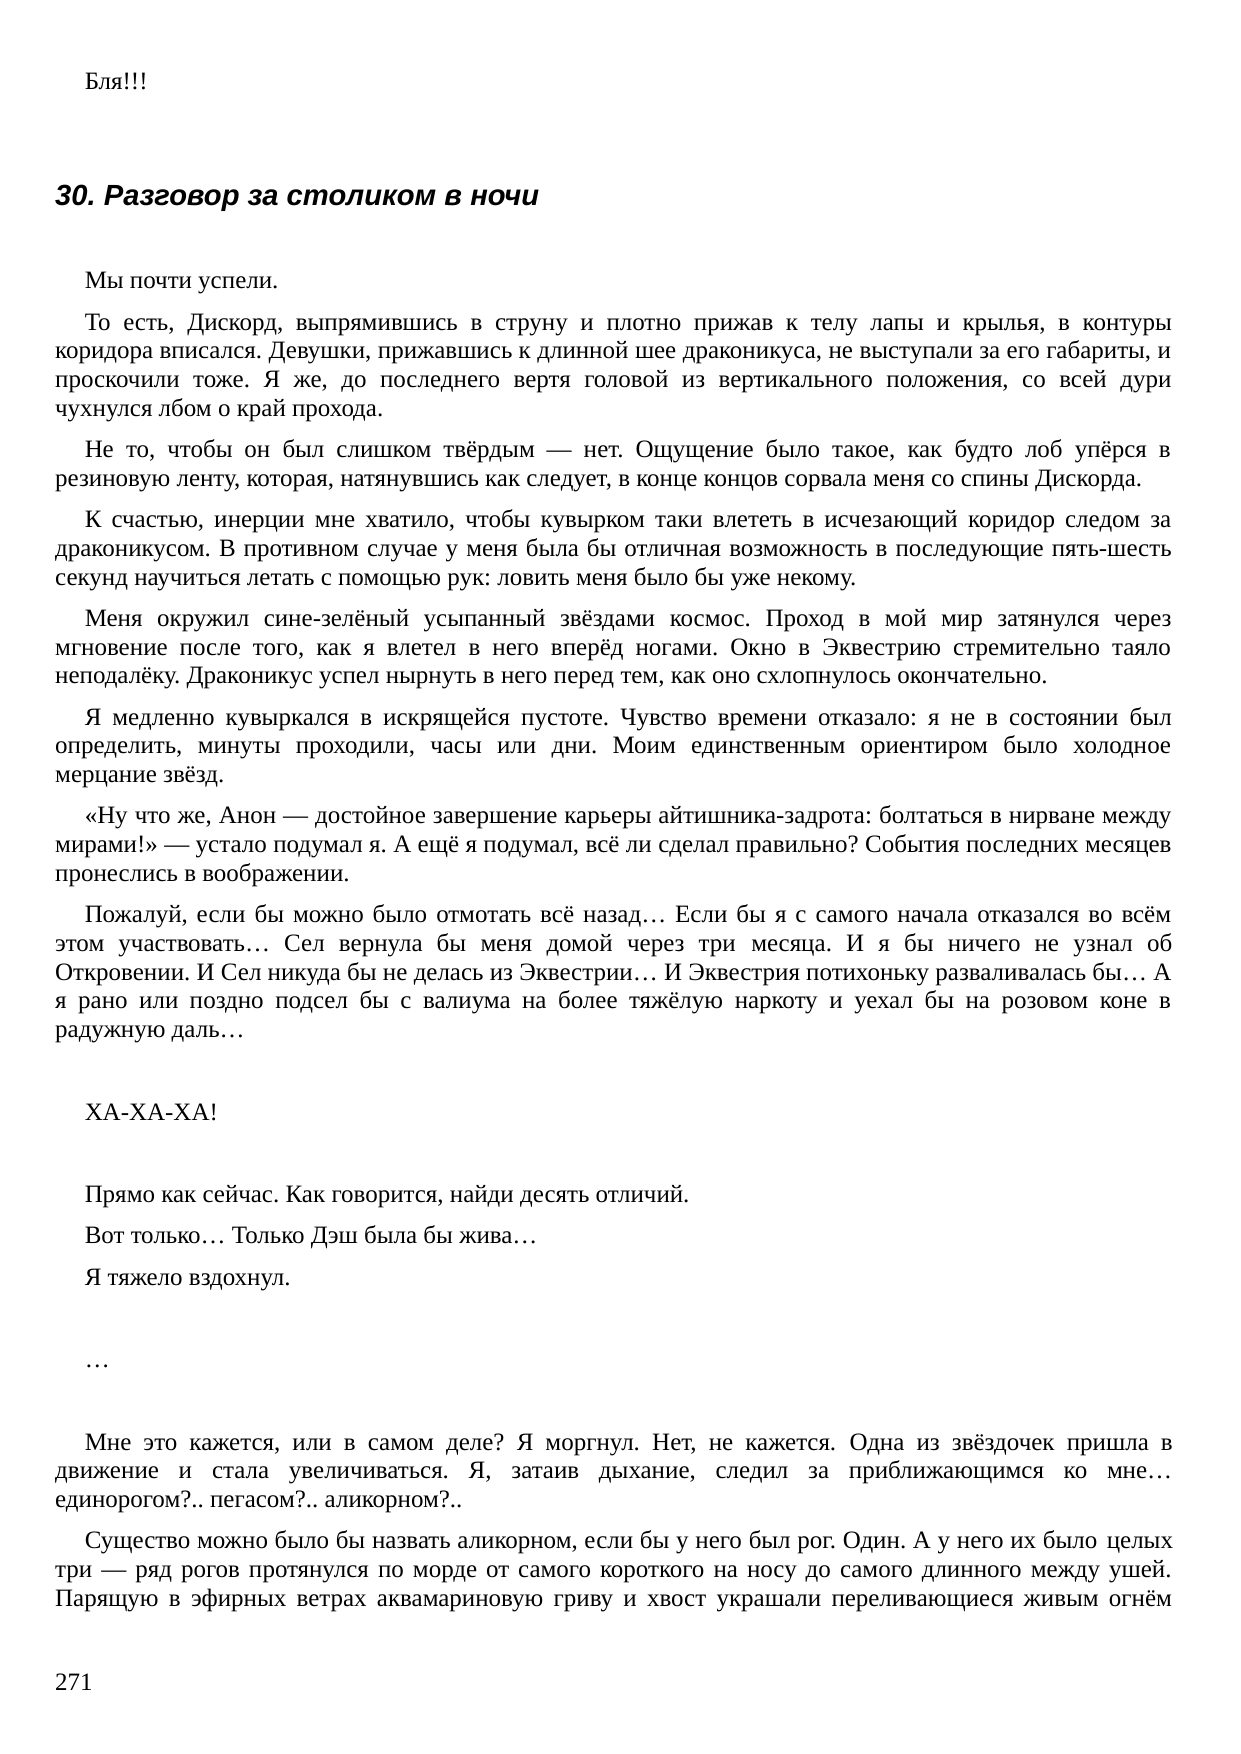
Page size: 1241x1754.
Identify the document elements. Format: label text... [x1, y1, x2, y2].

subtitle 30. Разговор за столиком в ночи [55, 178, 1173, 212]
text ХА-ХА-ХА! [55, 1097, 1173, 1126]
text Существо можно было бы назвать аликорном, если бы у него был рог. Один. А у него их было целых три — ряд рогов протянулся по морде от самого короткого на носу до самого длинного между ушей. Парящую в эфирных ветрах аквамариновую гриву и хвост украшали переливающиеся живым огнём [55, 1526, 1173, 1612]
text … [55, 1344, 1173, 1373]
text «Ну что же, Анон — достойное завершение карьеры айтишника-задрота: болтаться в нирване между мирами!» — устало подумал я. А ещё я подумал, всё ли сделал правильно? События последних месяцев пронеслись в воображении. [55, 801, 1173, 887]
text Пожалуй, если бы можно было отмотать всё назад… Если бы я с самого начала отказался во всём этом участвовать… Сел вернула бы меня домой через три месяца. И я бы ничего не узнал об Откровении. И Сел никуда бы не делась из Эквестрии… И Эквестрия потихоньку разваливалась бы… А я рано или поздно подсел бы с валиума на более тяжёлую наркоту и уехал бы на розовом коне в радужную даль… [55, 899, 1173, 1043]
text Меня окружил сине-зелёный усыпанный звёздами космос. Проход в мой мир затянулся через мгновение после того, как я влетел в него вперёд ногами. Окно в Эквестрию стремительно таяло неподалёку. Драконикус успел нырнуть в него перед тем, как оно схлопнулось окончательно. [55, 603, 1173, 689]
text Не то, чтобы он был слишком твёрдым — нет. Ощущение было такое, как будто лоб упёрся в резиновую ленту, которая, натянувшись как следует, в конце концов сорвала меня со спины Дискорда. [55, 434, 1173, 492]
text Я медленно кувыркался в искрящейся пустоте. Чувство времени отказало: я не в состоянии был определить, минуты проходили, часы или дни. Моим единственным ориентиром было холодное мерцание звёзд. [55, 702, 1173, 788]
text Мы почти успели. [55, 266, 1173, 294]
text Вот только… Только Дэш была бы жива… [55, 1221, 1173, 1249]
text Бля!!! [55, 66, 1173, 95]
text То есть, Дискорд, выпрямившись в струну и плотно прижав к телу лапы и крылья, в контуры коридора вписался. Девушки, прижавшись к длинной шее драконикуса, не выступали за его габариты, и проскочили тоже. Я же, до последнего вертя головой из вертикального положения, со всей дури чухнулся лбом о край прохода. [55, 307, 1173, 422]
text Я тяжело вздохнул. [55, 1262, 1173, 1291]
text Мне это кажется, или в самом деле? Я моргнул. Нет, не кажется. Одна из звёздочек пришла в движение и стала увеличиваться. Я, затаив дыхание, следил за приближающимся ко мне… единорогом?.. пегасом?.. аликорном?.. [55, 1427, 1173, 1513]
text Прямо как сейчас. Как говорится, найди десять отличий. [55, 1179, 1173, 1208]
text К счастью, инерции мне хватило, чтобы кувырком таки влететь в исчезающий коридор следом за драконикусом. В противном случае у меня была бы отличная возможность в последующие пять-шесть секунд научиться летать с помощью рук: ловить меня было бы уже некому. [55, 504, 1173, 591]
